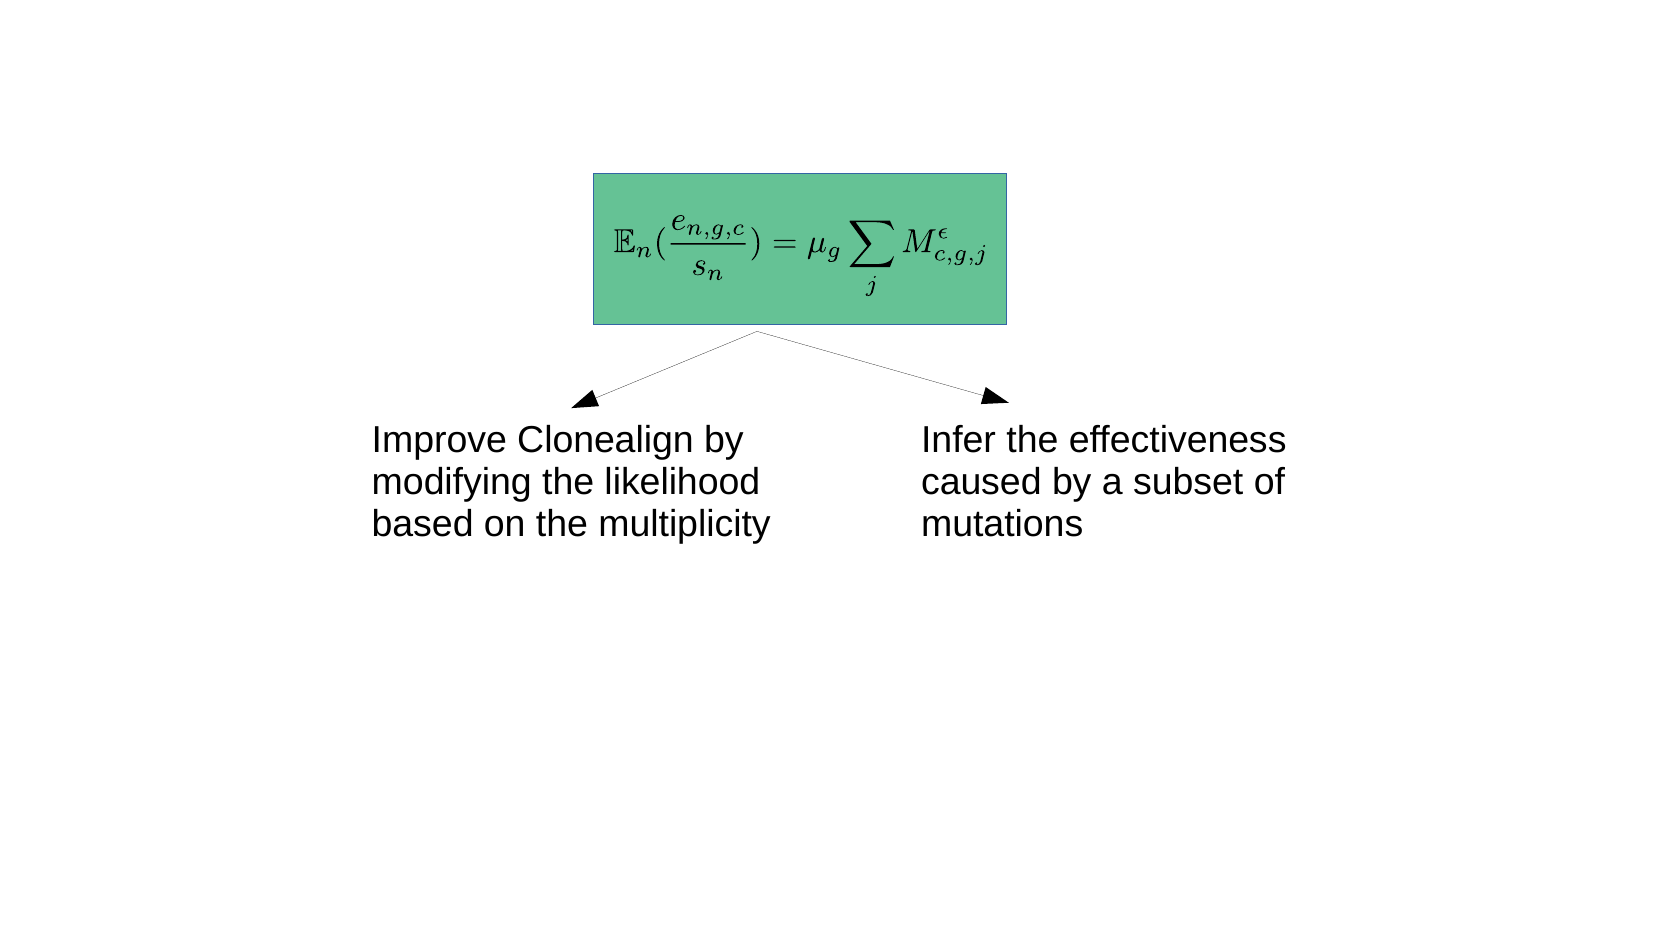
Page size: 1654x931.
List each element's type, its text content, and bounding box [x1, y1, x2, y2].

text_box Improve Clonealign by modifying the likelihood based on the multiplicity [356, 410, 806, 552]
text_box [593, 173, 1007, 325]
text_box Infer the effectiveness caused by a subset of mutations [906, 410, 1355, 552]
